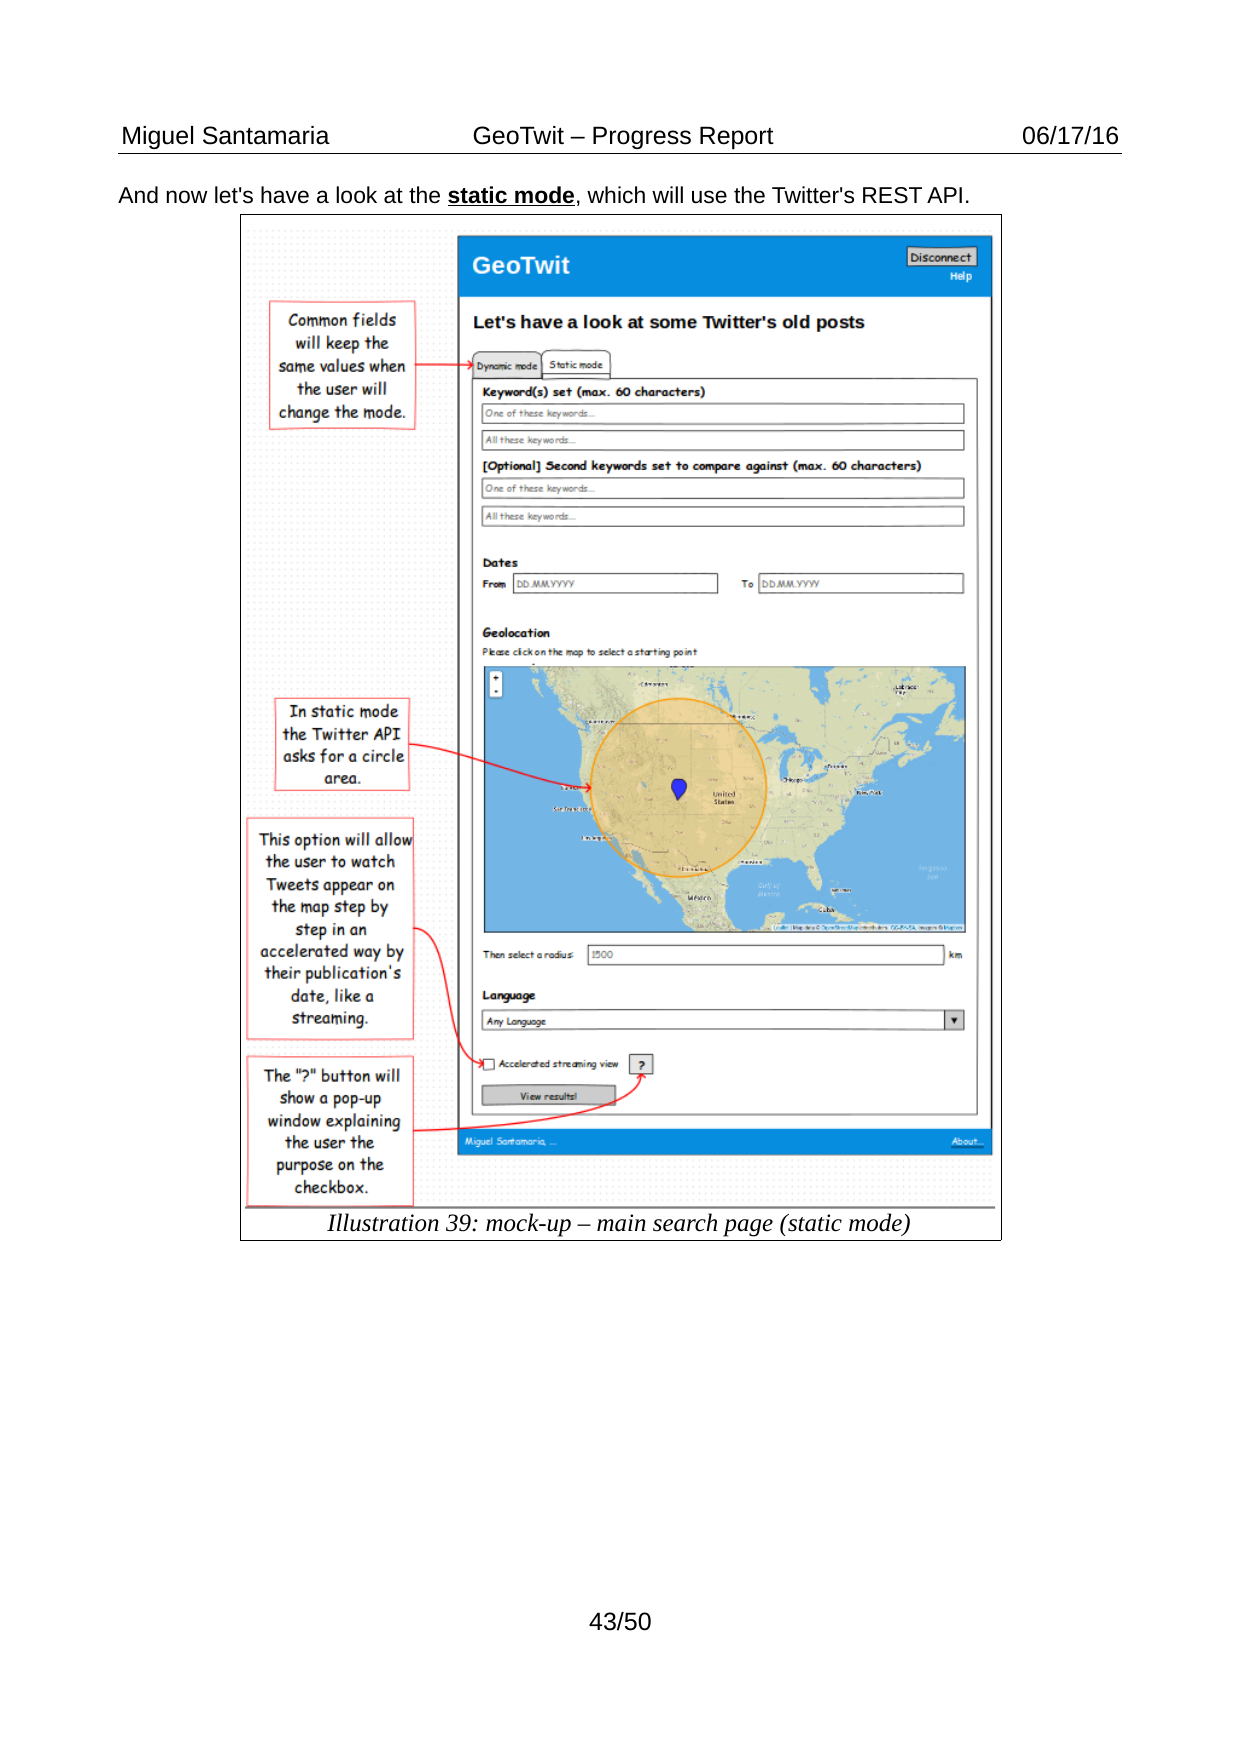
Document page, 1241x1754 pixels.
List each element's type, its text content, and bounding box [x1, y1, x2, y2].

text And now let's have a look at the static mode, which will use the Twitter's REST API. [118, 182, 1122, 209]
text Illustration 39: mock-up – main search page (static mode) [242, 1205, 998, 1237]
picture [245, 229, 996, 1209]
